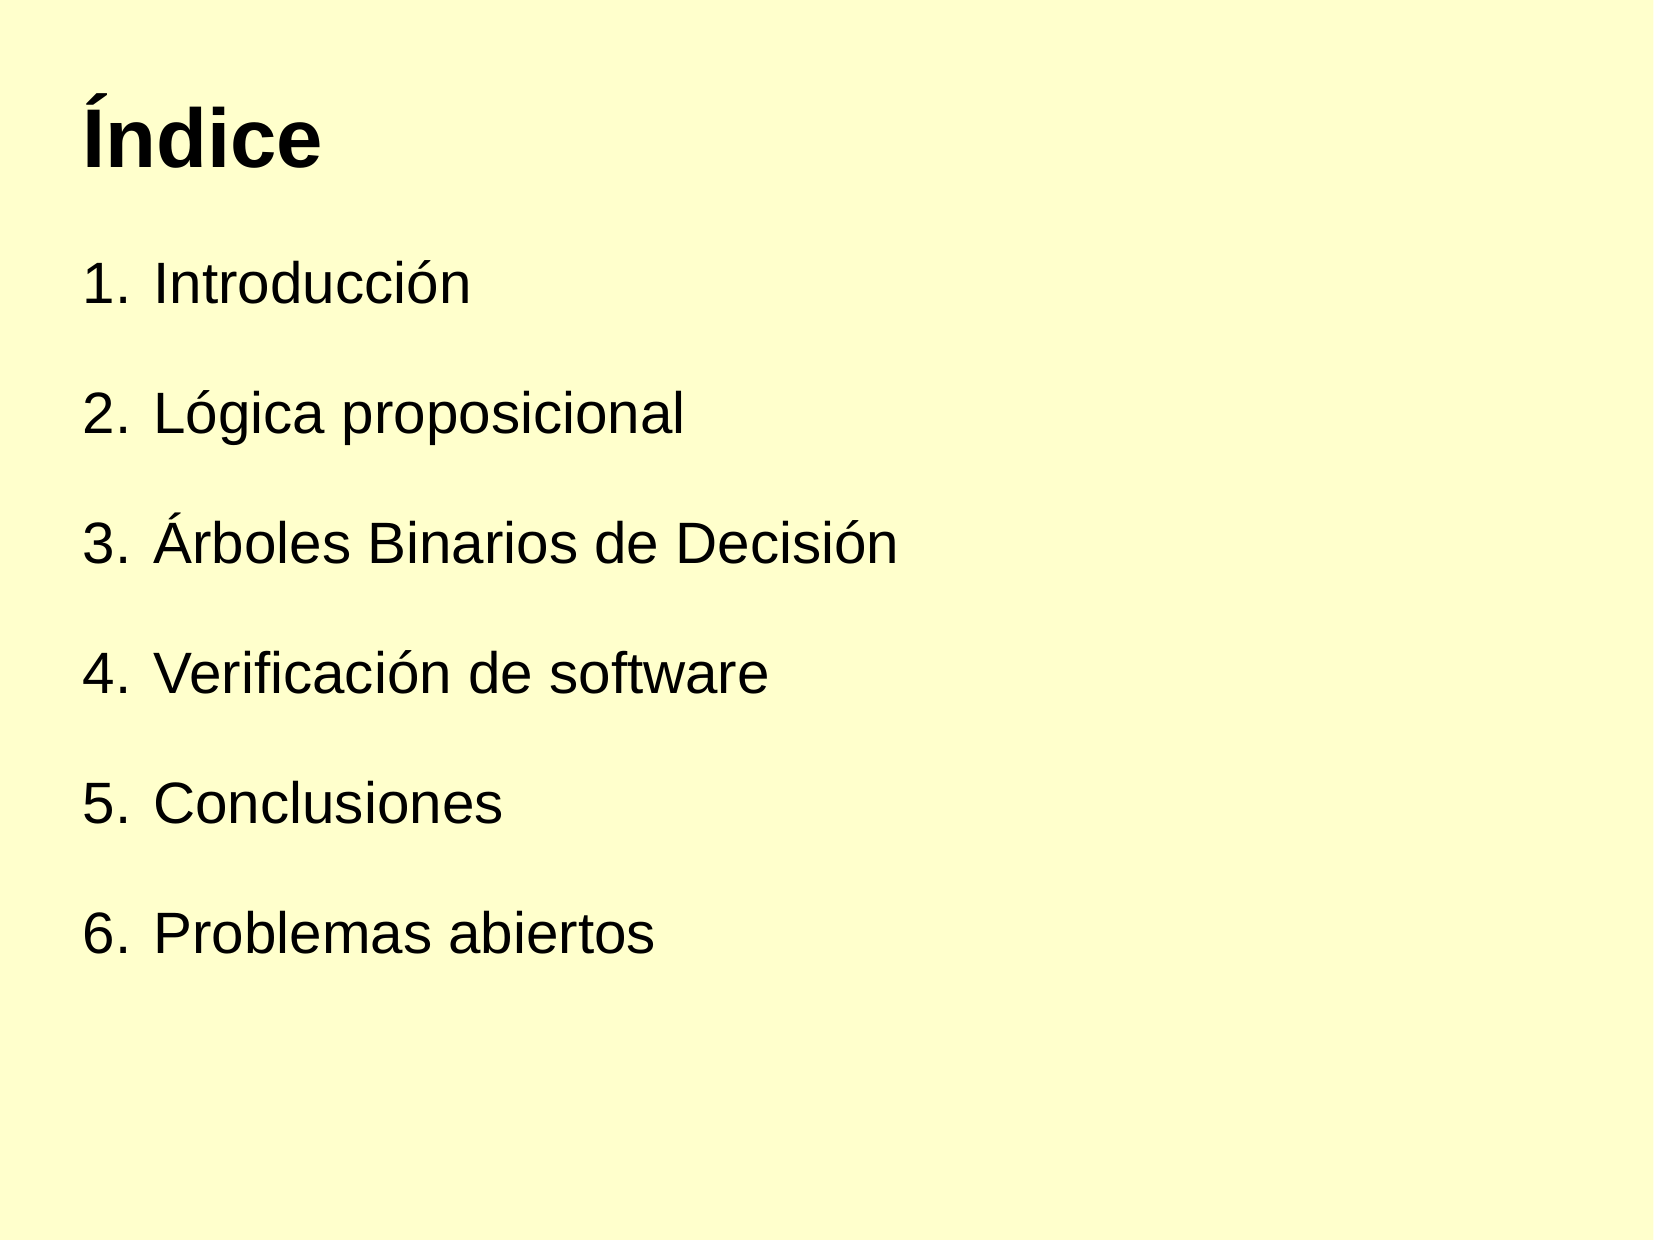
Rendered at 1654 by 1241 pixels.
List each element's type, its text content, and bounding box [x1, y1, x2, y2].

subtitle Índice Introducción Lógica proposicional Árboles Binarios de Decisión Verificación de software Conclusiones Problemas abiertos [82, 49, 1571, 1010]
